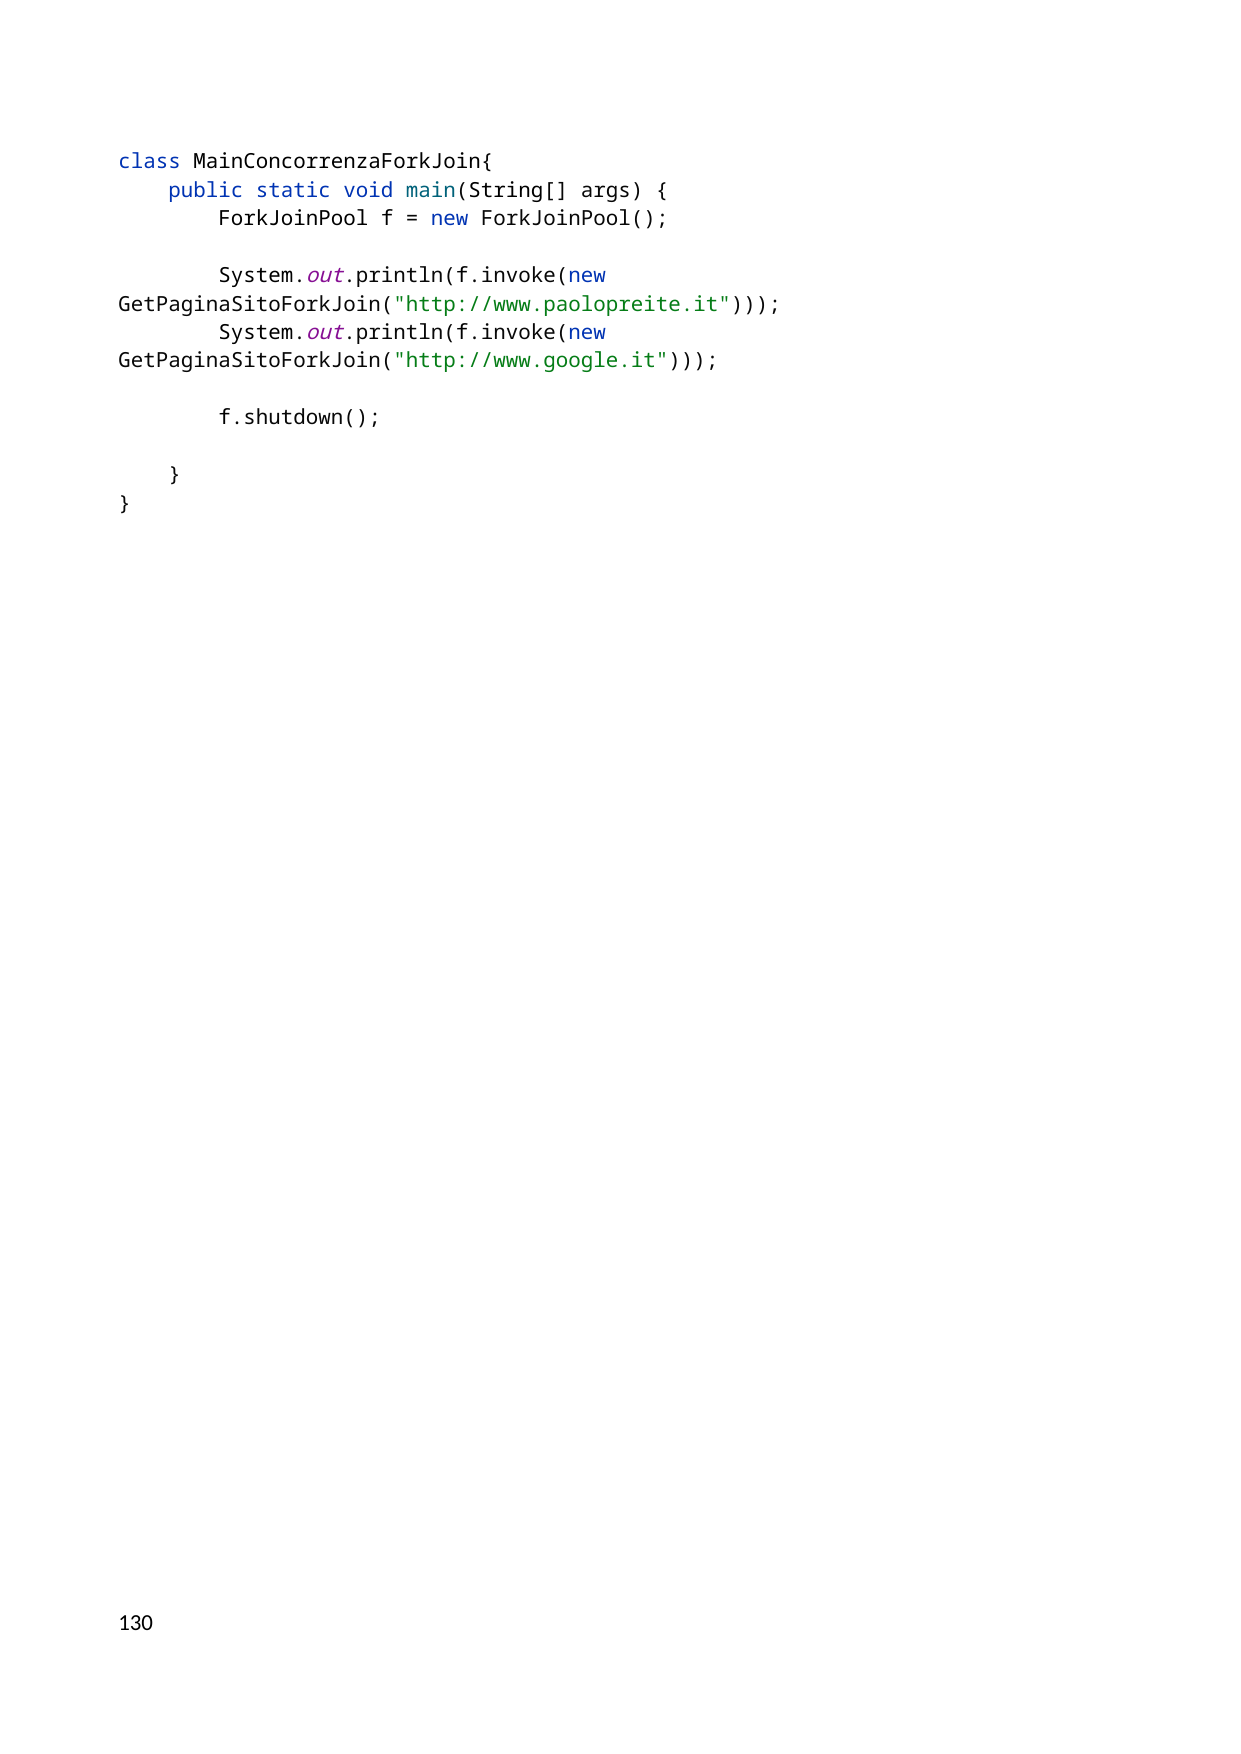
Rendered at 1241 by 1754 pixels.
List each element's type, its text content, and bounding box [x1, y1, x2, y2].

text class MainConcorrenzaForkJoin{ public static void main(String[] args) { ForkJoinPool f = new ForkJoinPool(); System.out.println(f.invoke(new GetPaginaSitoForkJoin("http://www.paolopreite.it"))); System.out.println(f.invoke(new GetPaginaSitoForkJoin("http://www.google.it"))); f.shutdown(); } } [118, 118, 1122, 516]
